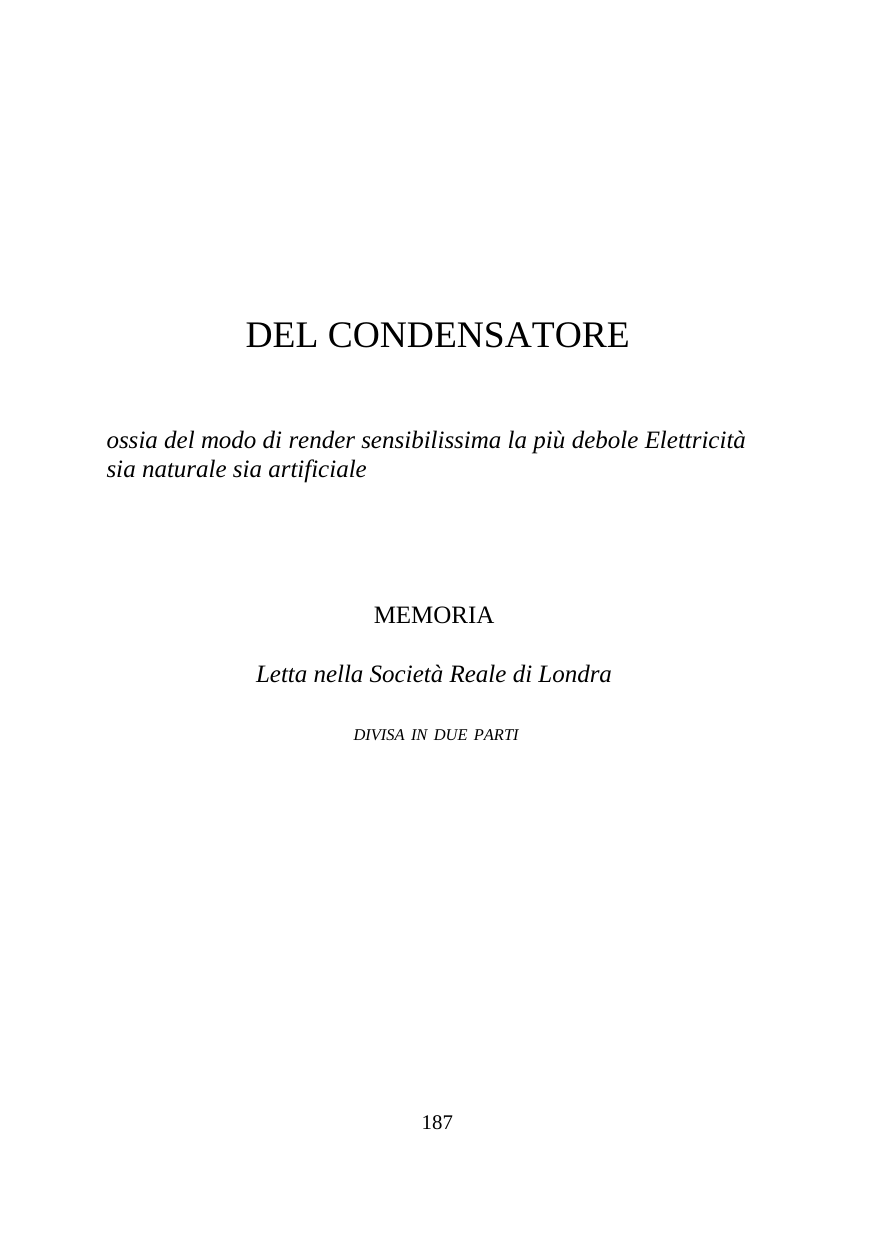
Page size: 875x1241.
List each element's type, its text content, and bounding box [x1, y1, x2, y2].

text ossia del modo di render sensibilissima la più debole Elettricità sia naturale sia artificiale [106, 425, 768, 482]
text divisa in due parti [106, 717, 768, 746]
text DEL CONDENSATORE [106, 312, 768, 355]
text MEMORIA [106, 601, 768, 629]
text Letta nella Società Reale di Londra [106, 659, 768, 687]
